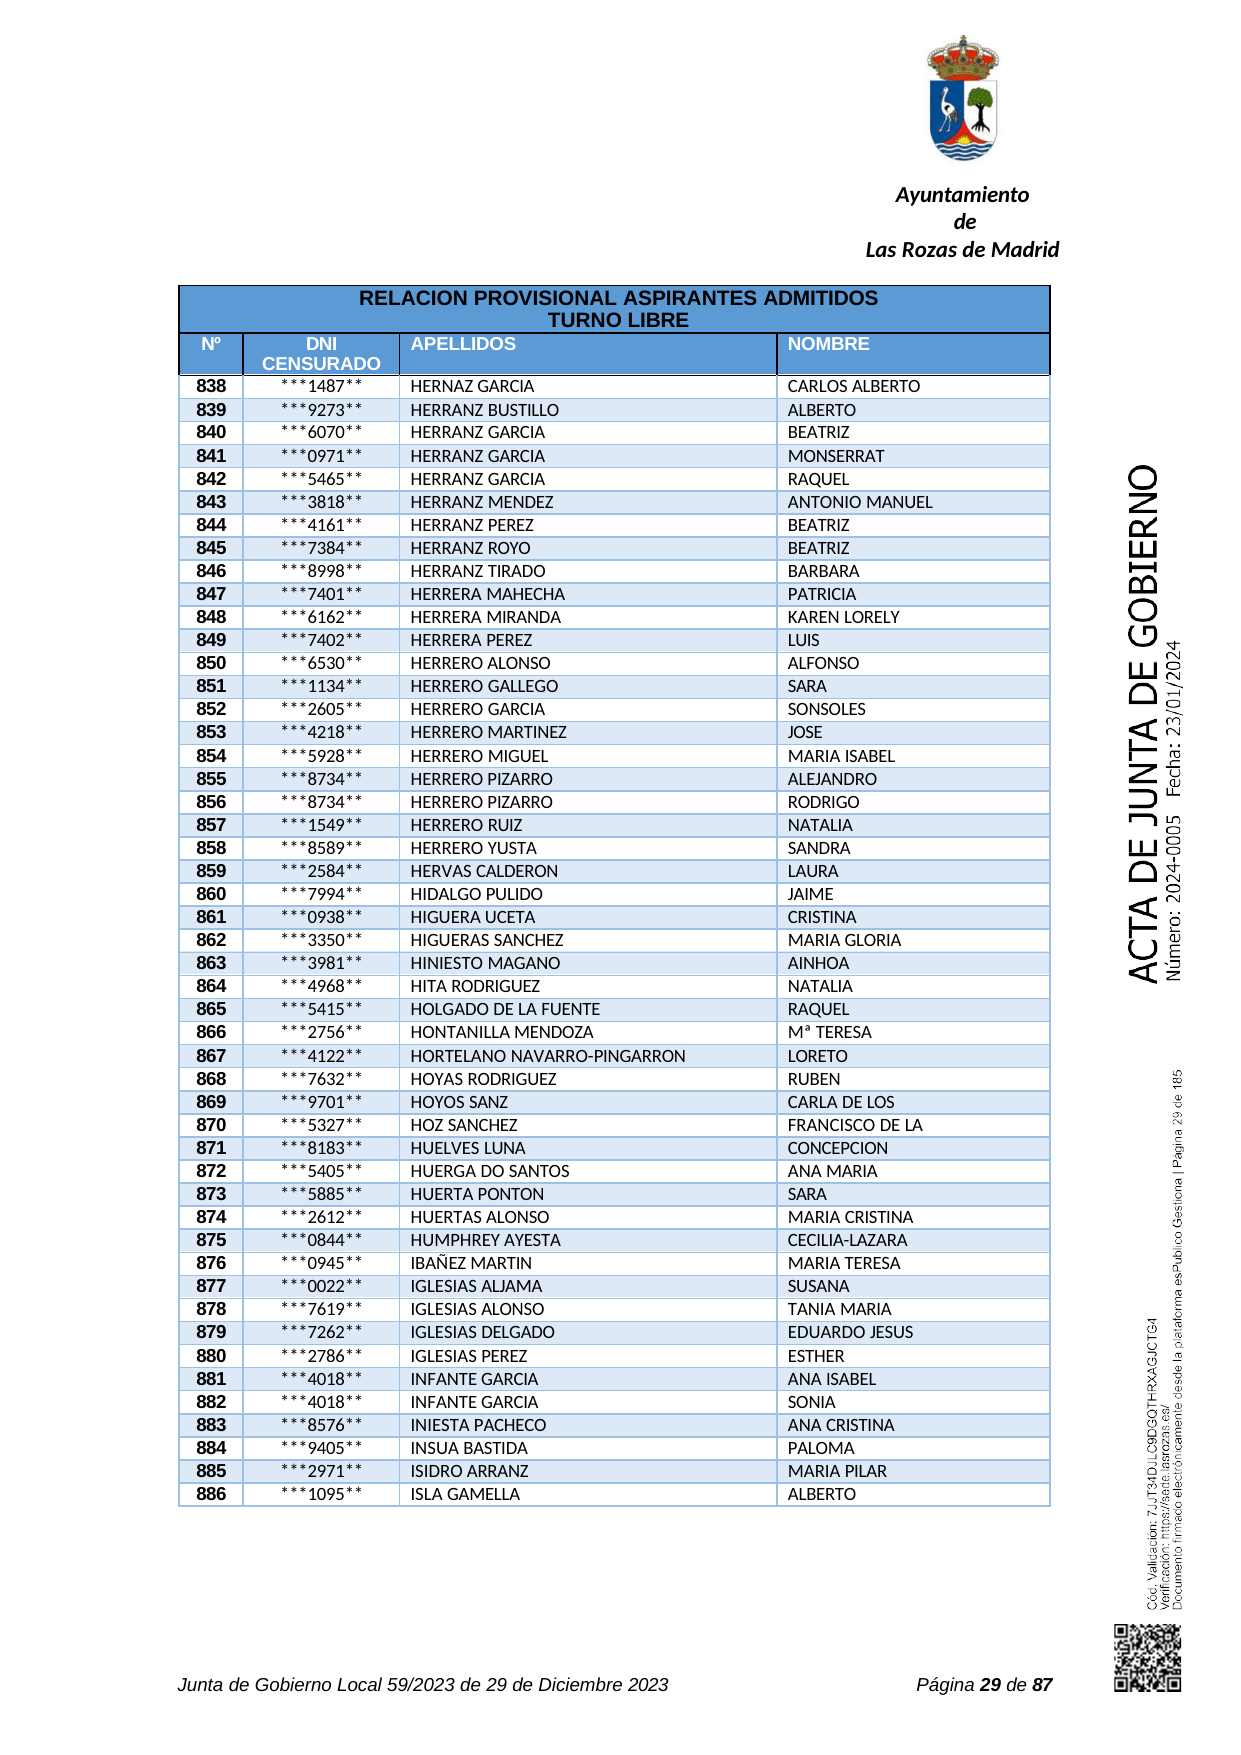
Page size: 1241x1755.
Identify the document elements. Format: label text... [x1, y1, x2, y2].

table_cell MARIA ISABEL [778, 745, 1049, 767]
table_cell HERRERO PIZARRO [400, 792, 776, 813]
table_cell ***3818** [244, 492, 399, 513]
table_cell BEATRIZ [778, 515, 1049, 536]
table_cell HIDALGO PULIDO [400, 884, 776, 905]
table_cell LAURA [778, 861, 1049, 882]
table_cell EDUARDO JESUS [778, 1322, 1049, 1344]
table_cell ANA MARIA [778, 1161, 1049, 1182]
table_cell HERRANZ GARCIA [400, 445, 776, 467]
table_cell 885 [180, 1461, 242, 1482]
table_cell HERRERA MAHECHA [400, 584, 776, 605]
table_cell IGLESIAS ALJAMA [400, 1276, 776, 1297]
table_cell AINHOA [778, 953, 1049, 974]
table_cell HERVAS CALDERON [400, 861, 776, 882]
table_cell HUERTAS ALONSO [400, 1207, 776, 1228]
table_cell ***5415** [244, 999, 399, 1021]
table_cell BEATRIZ [778, 422, 1049, 444]
table_cell MARIA PILAR [778, 1461, 1049, 1482]
table_cell ***4968** [244, 976, 399, 998]
table_header RELACION PROVISIONAL ASPIRANTES ADMITIDOS TURNO LIBRE [180, 286, 1049, 332]
table_cell RUBEN [778, 1068, 1049, 1090]
table_cell CONCEPCION [778, 1138, 1049, 1159]
table_cell SONIA [778, 1391, 1049, 1413]
table_cell 866 [180, 1022, 242, 1044]
table_cell ***9273** [244, 399, 399, 421]
table_cell ***8998** [244, 561, 399, 582]
table_cell SUSANA [778, 1276, 1049, 1297]
table_cell ***0945** [244, 1253, 399, 1274]
table_cell ***5885** [244, 1184, 399, 1205]
table_cell PALOMA [778, 1438, 1049, 1459]
table_cell ***0844** [244, 1230, 399, 1251]
table_cell 865 [180, 999, 242, 1021]
table_cell 863 [180, 953, 242, 974]
table_cell ***7262** [244, 1322, 399, 1344]
table_cell IGLESIAS PEREZ [400, 1345, 776, 1367]
table_cell INFANTE GARCIA [400, 1391, 776, 1413]
table_cell HERRERO MARTINEZ [400, 722, 776, 744]
table_cell CRISTINA [778, 907, 1049, 928]
table_cell 871 [180, 1138, 242, 1159]
table_cell HOYAS RODRIGUEZ [400, 1068, 776, 1090]
table_cell JOSE [778, 722, 1049, 744]
table_cell HERRERO ALONSO [400, 653, 776, 674]
table_cell 862 [180, 930, 242, 951]
table_cell ***4161** [244, 515, 399, 536]
table_cell 869 [180, 1092, 242, 1113]
table_cell ***2612** [244, 1207, 399, 1228]
table_cell 843 [180, 492, 242, 513]
table_cell ***8734** [244, 792, 399, 813]
table_cell HIGUERA UCETA [400, 907, 776, 928]
table_cell IBAÑEZ MARTIN [400, 1253, 776, 1274]
table_cell ***8576** [244, 1415, 399, 1436]
table_cell 883 [180, 1415, 242, 1436]
table_cell HERRERO RUIZ [400, 815, 776, 836]
table_cell ***3981** [244, 953, 399, 974]
table_cell MARIA GLORIA [778, 930, 1049, 951]
table_cell 857 [180, 815, 242, 836]
table_cell SONSOLES [778, 699, 1049, 721]
table_cell ***6530** [244, 653, 399, 674]
table_cell NOMBRE [778, 334, 1049, 374]
table_cell HERNAZ GARCIA [400, 376, 776, 398]
table_cell HERRANZ PEREZ [400, 515, 776, 536]
table_cell ***7401** [244, 584, 399, 605]
table_cell HUMPHREY AYESTA [400, 1230, 776, 1251]
table_cell HERRERA PEREZ [400, 630, 776, 651]
table_cell INFANTE GARCIA [400, 1368, 776, 1390]
table_cell ***4018** [244, 1368, 399, 1390]
table_cell HERRANZ BUSTILLO [400, 399, 776, 421]
table_cell 858 [180, 838, 242, 859]
table_cell ISLA GAMELLA [400, 1484, 776, 1505]
table_cell INSUA BASTIDA [400, 1438, 776, 1459]
table_cell HERRERO GARCIA [400, 699, 776, 721]
table_cell BEATRIZ [778, 538, 1049, 559]
table_cell ***4018** [244, 1391, 399, 1413]
table_cell ***1134** [244, 676, 399, 698]
table_cell RAQUEL [778, 999, 1049, 1021]
table_cell 853 [180, 722, 242, 744]
table_cell ALEJANDRO [778, 768, 1049, 790]
table_cell ***1095** [244, 1484, 399, 1505]
table_cell ALBERTO [778, 399, 1049, 421]
table_cell BARBARA [778, 561, 1049, 582]
table_cell HINIESTO MAGANO [400, 953, 776, 974]
table_cell 846 [180, 561, 242, 582]
table_cell CARLOS ALBERTO [778, 376, 1049, 398]
table_cell HONTANILLA MENDOZA [400, 1022, 776, 1044]
table_cell SARA [778, 1184, 1049, 1205]
table_cell 854 [180, 745, 242, 767]
table_cell IGLESIAS ALONSO [400, 1299, 776, 1321]
table_cell 870 [180, 1115, 242, 1136]
table_cell ***7384** [244, 538, 399, 559]
table_cell ***2756** [244, 1022, 399, 1044]
table_cell RODRIGO [778, 792, 1049, 813]
table_cell MARIA TERESA [778, 1253, 1049, 1274]
table_cell ISIDRO ARRANZ [400, 1461, 776, 1482]
table_cell DNI CENSURADO [244, 334, 399, 374]
table_cell Mª TERESA [778, 1022, 1049, 1044]
table_cell ***4122** [244, 1045, 399, 1067]
table_cell ***0971** [244, 445, 399, 467]
table_cell ANA ISABEL [778, 1368, 1049, 1390]
table_cell ***3350** [244, 930, 399, 951]
table_cell ***2605** [244, 699, 399, 721]
table_cell ***5928** [244, 745, 399, 767]
table_cell 856 [180, 792, 242, 813]
table_cell ***5327** [244, 1115, 399, 1136]
table_cell ***5405** [244, 1161, 399, 1182]
table_cell ***8589** [244, 838, 399, 859]
table_cell 851 [180, 676, 242, 698]
table_cell 844 [180, 515, 242, 536]
table_cell 841 [180, 445, 242, 467]
table_cell HUELVES LUNA [400, 1138, 776, 1159]
table_cell 842 [180, 468, 242, 490]
table_cell HERRANZ ROYO [400, 538, 776, 559]
table_cell ***9405** [244, 1438, 399, 1459]
table_cell 881 [180, 1368, 242, 1390]
table_cell HERRANZ TIRADO [400, 561, 776, 582]
table_cell INIESTA PACHECO [400, 1415, 776, 1436]
table_cell SANDRA [778, 838, 1049, 859]
table_cell TANIA MARIA [778, 1299, 1049, 1321]
table_cell 879 [180, 1322, 242, 1344]
table_cell ***6162** [244, 607, 399, 628]
table_cell ***2971** [244, 1461, 399, 1482]
table_cell 868 [180, 1068, 242, 1090]
table_cell 839 [180, 399, 242, 421]
table_cell 873 [180, 1184, 242, 1205]
table_cell CARLA DE LOS [778, 1092, 1049, 1113]
table_cell RAQUEL [778, 468, 1049, 490]
table_cell ***1549** [244, 815, 399, 836]
table_cell HIGUERAS SANCHEZ [400, 930, 776, 951]
table_cell NATALIA [778, 815, 1049, 836]
table_cell ***9701** [244, 1092, 399, 1113]
table_cell 875 [180, 1230, 242, 1251]
table_cell ***6070** [244, 422, 399, 444]
table_cell KAREN LORELY [778, 607, 1049, 628]
table_cell 855 [180, 768, 242, 790]
table_cell ***8183** [244, 1138, 399, 1159]
table_cell ANA CRISTINA [778, 1415, 1049, 1436]
table_cell MONSERRAT [778, 445, 1049, 467]
table_cell MARIA CRISTINA [778, 1207, 1049, 1228]
table_cell HERRANZ MENDEZ [400, 492, 776, 513]
table_cell 838 [180, 376, 242, 398]
table_cell 852 [180, 699, 242, 721]
table_cell 848 [180, 607, 242, 628]
table_cell HOYOS SANZ [400, 1092, 776, 1113]
table_cell LORETO [778, 1045, 1049, 1067]
table_cell HUERTA PONTON [400, 1184, 776, 1205]
table_cell 882 [180, 1391, 242, 1413]
table_cell NATALIA [778, 976, 1049, 998]
table_cell 872 [180, 1161, 242, 1182]
table_cell ***0022** [244, 1276, 399, 1297]
table_cell 860 [180, 884, 242, 905]
table_cell ALBERTO [778, 1484, 1049, 1505]
table_cell ANTONIO MANUEL [778, 492, 1049, 513]
table_cell LUIS [778, 630, 1049, 651]
table_cell HERRERO GALLEGO [400, 676, 776, 698]
table_cell 876 [180, 1253, 242, 1274]
table_cell ALFONSO [778, 653, 1049, 674]
table_cell CECILIA-LAZARA [778, 1230, 1049, 1251]
table_cell ***4218** [244, 722, 399, 744]
table_cell 867 [180, 1045, 242, 1067]
table_cell ***7619** [244, 1299, 399, 1321]
table_cell HORTELANO NAVARRO-PINGARRON [400, 1045, 776, 1067]
table_cell HERRANZ GARCIA [400, 422, 776, 444]
table_cell HOLGADO DE LA FUENTE [400, 999, 776, 1021]
table_cell 859 [180, 861, 242, 882]
table_cell ***7632** [244, 1068, 399, 1090]
table_cell 877 [180, 1276, 242, 1297]
table_cell 861 [180, 907, 242, 928]
table_cell HUERGA DO SANTOS [400, 1161, 776, 1182]
table_cell 840 [180, 422, 242, 444]
table_cell 874 [180, 1207, 242, 1228]
table_cell 845 [180, 538, 242, 559]
table_cell ***1487** [244, 376, 399, 398]
table_cell HERRERO MIGUEL [400, 745, 776, 767]
table_cell ***0938** [244, 907, 399, 928]
table_cell ***2584** [244, 861, 399, 882]
table_cell ***7994** [244, 884, 399, 905]
table_cell APELLIDOS [400, 334, 776, 374]
table_cell ***8734** [244, 768, 399, 790]
table_cell HERRERO PIZARRO [400, 768, 776, 790]
table_cell 850 [180, 653, 242, 674]
table_cell Nº [180, 334, 242, 374]
table_cell 886 [180, 1484, 242, 1505]
table_cell 884 [180, 1438, 242, 1459]
table_cell 849 [180, 630, 242, 651]
table_cell HERRERO YUSTA [400, 838, 776, 859]
table_cell ***7402** [244, 630, 399, 651]
table_cell IGLESIAS DELGADO [400, 1322, 776, 1344]
table_cell 878 [180, 1299, 242, 1321]
table_cell ***5465** [244, 468, 399, 490]
table_cell HITA RODRIGUEZ [400, 976, 776, 998]
table_cell HOZ SANCHEZ [400, 1115, 776, 1136]
table_cell JAIME [778, 884, 1049, 905]
table_cell HERRANZ GARCIA [400, 468, 776, 490]
table_cell HERRERA MIRANDA [400, 607, 776, 628]
table_cell 880 [180, 1345, 242, 1367]
table_cell FRANCISCO DE LA [778, 1115, 1049, 1136]
table_cell ***2786** [244, 1345, 399, 1367]
table_cell SARA [778, 676, 1049, 698]
table_cell PATRICIA [778, 584, 1049, 605]
table_cell ESTHER [778, 1345, 1049, 1367]
table_cell 847 [180, 584, 242, 605]
table_cell 864 [180, 976, 242, 998]
